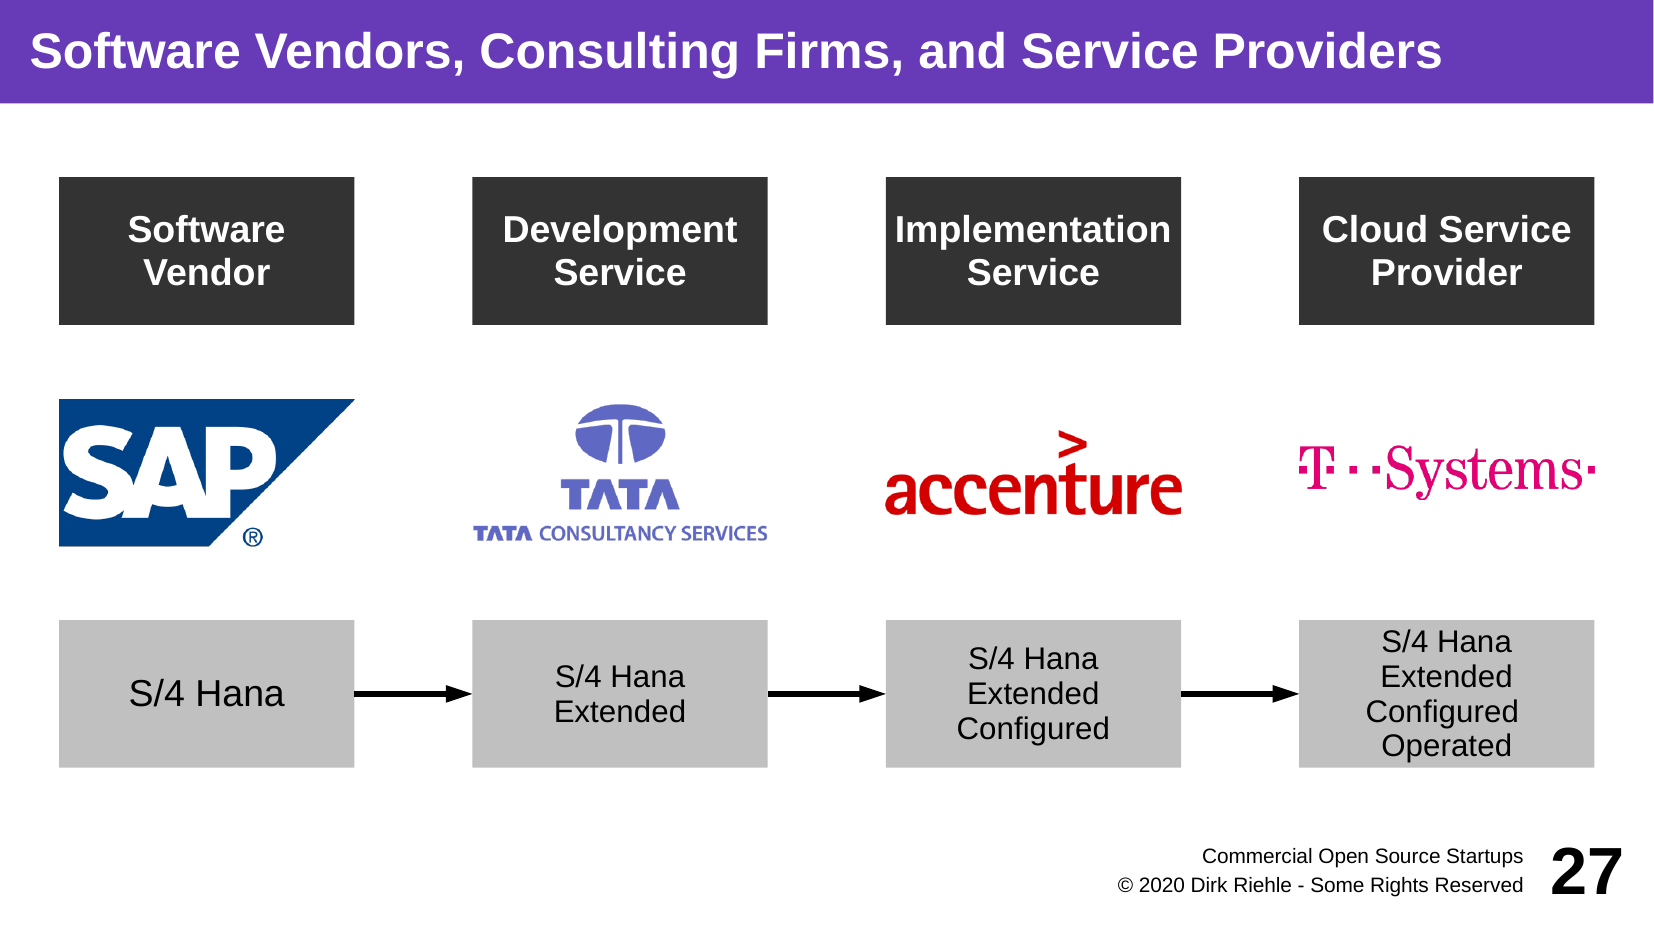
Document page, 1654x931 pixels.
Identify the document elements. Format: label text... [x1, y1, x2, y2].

text_box S/4 Hana Extended Configured [885, 620, 1182, 768]
title Software Vendors, Consulting Firms, and Service Providers [0, 0, 1654, 104]
text_box Cloud Service Provider [1299, 177, 1595, 324]
picture [472, 324, 768, 620]
picture [885, 324, 1182, 620]
text_box S/4 Hana [59, 620, 355, 768]
text_box Development Service [472, 177, 768, 324]
text_box S/4 Hana Extended [472, 620, 768, 768]
picture [1299, 324, 1595, 620]
text_box S/4 Hana Extended Configured Operated [1299, 620, 1595, 768]
text_box Implementation Service [885, 177, 1182, 324]
picture [59, 324, 355, 620]
text_box Software Vendor [59, 177, 355, 324]
